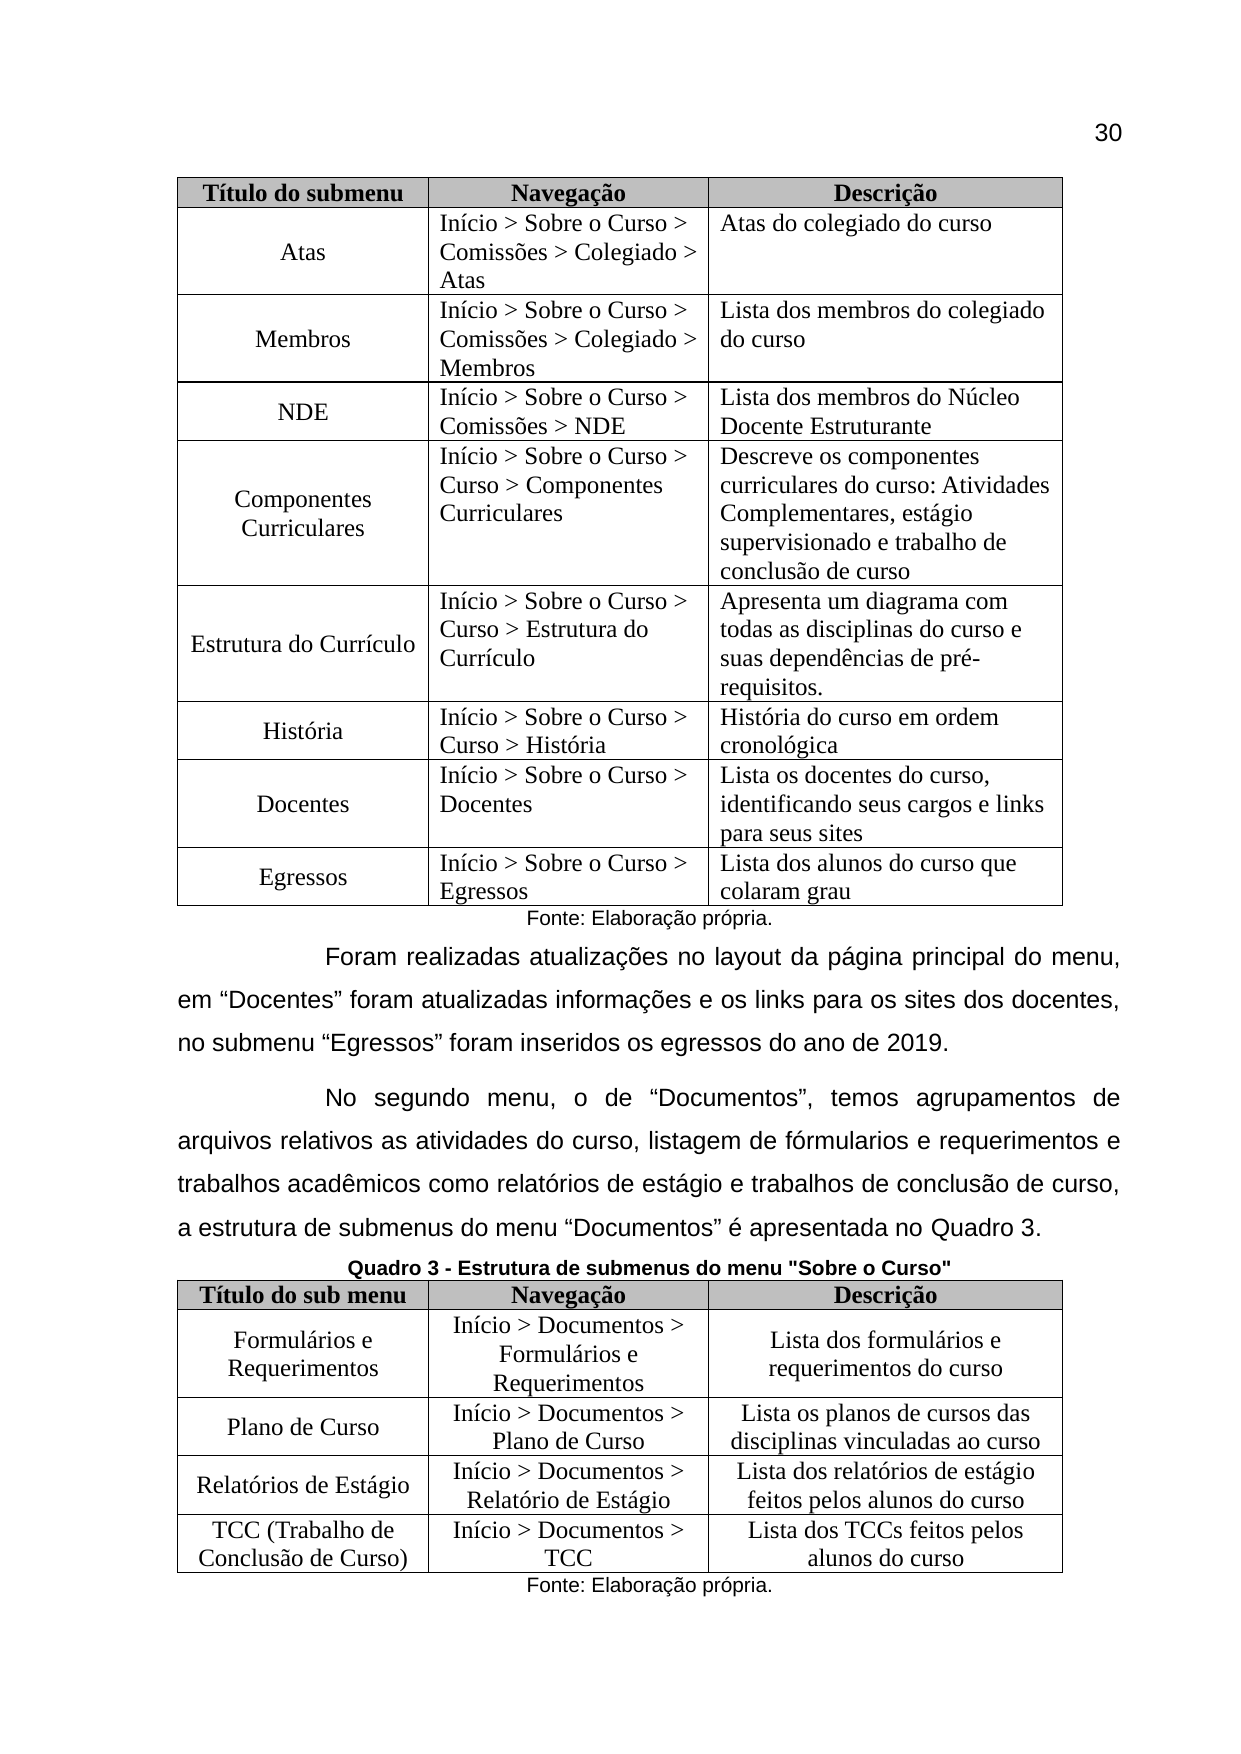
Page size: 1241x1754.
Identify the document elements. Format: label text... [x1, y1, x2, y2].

table_cell Atas do colegiado do curso [709, 208, 1062, 294]
table_cell Estrutura do Currículo [178, 586, 428, 701]
table_cell Plano de Curso [178, 1398, 428, 1455]
table_cell Atas [178, 208, 428, 294]
table_cell Início > Sobre o Curso > Curso > Componentes Curriculares [429, 441, 708, 585]
table_cell TCC (Trabalho de Conclusão de Curso) [178, 1515, 428, 1572]
table_cell Início > Documentos > Relatório de Estágio [429, 1456, 708, 1514]
text Foram realizadas atualizações no layout da página principal do menu, em “Docentes” foram atualizadas informações e os links para os sites dos docentes, no submenu “Egressos” foram inseridos os egressos do ano de 2019. [177, 942, 1122, 1057]
table_cell Lista os docentes do curso, identificando seus cargos e links para seus sites [709, 760, 1062, 847]
table_cell Membros [178, 295, 428, 381]
table_header Descrição [709, 178, 1062, 207]
table_header Navegação [429, 178, 708, 207]
table_cell Início > Sobre o Curso > Curso > Estrutura do Currículo [429, 586, 708, 701]
table_header Descrição [709, 1281, 1062, 1309]
table_cell Início > Sobre o Curso > Comissões > NDE [429, 383, 708, 440]
table_cell Apresenta um diagrama com todas as disciplinas do curso e suas dependências de pré-requisitos. [709, 586, 1062, 701]
table_header Título do sub menu [178, 1281, 428, 1309]
table_cell NDE [178, 383, 428, 440]
table_cell Docentes [178, 760, 428, 847]
table_cell Lista dos formulários e requerimentos do curso [709, 1310, 1062, 1397]
table_cell Lista dos membros do Núcleo Docente Estruturante [709, 383, 1062, 440]
text Fonte: Elaboração própria. [177, 906, 1122, 930]
table_cell Descreve os componentes curriculares do curso: Atividades Complementares, estágio supervisionado e trabalho de conclusão de curso [709, 441, 1062, 585]
table_cell Início > Sobre o Curso > Comissões > Colegiado > Atas [429, 208, 708, 294]
table_cell Início > Documentos > Plano de Curso [429, 1398, 708, 1455]
table_cell Início > Documentos > TCC [429, 1515, 708, 1572]
table_cell Lista dos alunos do curso que colaram grau [709, 848, 1062, 905]
table_cell Componentes Curriculares [178, 441, 428, 585]
table_header Navegação [429, 1281, 708, 1309]
text No segundo menu, o de “Documentos”, temos agrupamentos de arquivos relativos as atividades do curso, listagem de fórmularios e requerimentos e trabalhos acadêmicos como relatórios de estágio e trabalhos de conclusão de curso, a estrutura de submenus do menu “Documentos” é apresentada no Quadro 3. [177, 1083, 1122, 1241]
table_cell Relatórios de Estágio [178, 1456, 428, 1514]
table_cell Lista dos relatórios de estágio feitos pelos alunos do curso [709, 1456, 1062, 1514]
table_cell Início > Sobre o Curso > Docentes [429, 760, 708, 847]
text Fonte: Elaboração própria. [177, 1573, 1122, 1597]
table_cell Lista os planos de cursos das disciplinas vinculadas ao curso [709, 1398, 1062, 1455]
text Quadro 3 - Estrutura de submenus do menu "Sobre o Curso" [177, 1256, 1122, 1279]
table_cell História do curso em ordem cronológica [709, 702, 1062, 759]
table_cell Formulários e Requerimentos [178, 1310, 428, 1397]
table_cell Início > Sobre o Curso > Curso > História [429, 702, 708, 759]
table_cell Início > Sobre o Curso > Comissões > Colegiado > Membros [429, 295, 708, 381]
table_cell Início > Sobre o Curso > Egressos [429, 848, 708, 905]
table_cell Lista dos TCCs feitos pelos alunos do curso [709, 1515, 1062, 1572]
table_cell História [178, 702, 428, 759]
table_cell Lista dos membros do colegiado do curso [709, 295, 1062, 381]
table_cell Início > Documentos > Formulários e Requerimentos [429, 1310, 708, 1397]
table_header Título do submenu [178, 178, 428, 207]
table_cell Egressos [178, 848, 428, 905]
